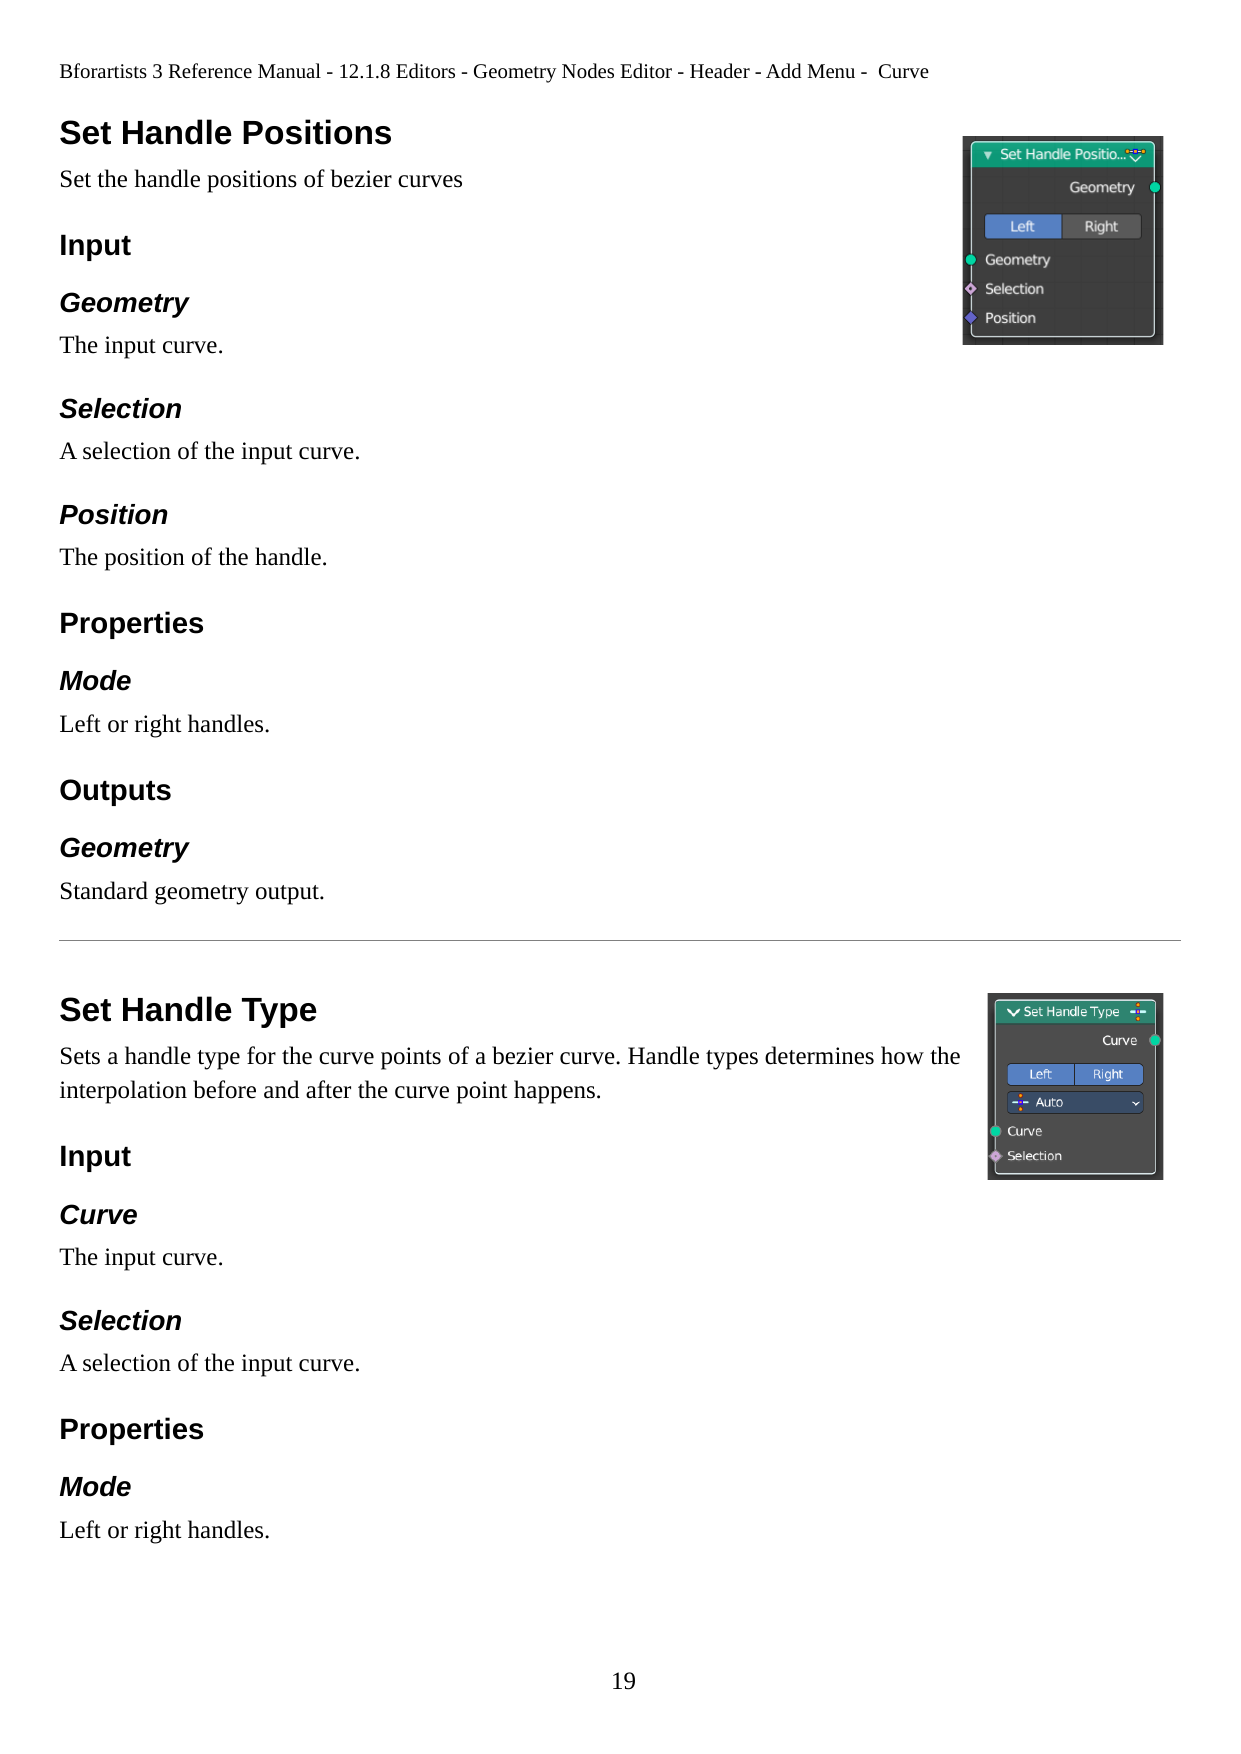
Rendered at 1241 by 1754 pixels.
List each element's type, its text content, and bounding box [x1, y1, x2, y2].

subtitle Input [59, 227, 962, 261]
text The input curve. [59, 1242, 1181, 1271]
subtitle Properties [59, 1412, 1181, 1446]
subtitle Selection [59, 392, 1181, 424]
picture [987, 993, 1164, 1180]
picture [962, 136, 1164, 345]
subtitle [1164, 227, 1181, 261]
subtitle Mode [59, 665, 1181, 697]
subtitle Mode [59, 1471, 1181, 1503]
subtitle Outputs [59, 773, 1181, 807]
subtitle Curve [59, 1198, 1181, 1230]
text Standard geometry output. [59, 876, 1181, 905]
text Left or right handles. [59, 1515, 1181, 1544]
subtitle Set Handle Positions [59, 113, 1181, 151]
text Left or right handles. [59, 709, 1181, 738]
subtitle Geometry [59, 832, 1181, 863]
text The input curve. [59, 331, 1181, 359]
subtitle Set Handle Type [59, 990, 1181, 1029]
subtitle Geometry [59, 286, 962, 318]
text Set the handle positions of bezier curves [59, 164, 962, 192]
text The position of the handle. [59, 542, 1181, 571]
text Sets a handle type for the curve points of a bezier curve. Handle types determines how the interpolation before and after the curve point happens. [59, 1041, 987, 1104]
subtitle Properties [59, 606, 1181, 640]
subtitle Selection [59, 1304, 1181, 1336]
subtitle [1164, 1139, 1181, 1173]
subtitle [1164, 286, 1181, 318]
text A selection of the input curve. [59, 436, 1181, 465]
text A selection of the input curve. [59, 1348, 1181, 1377]
subtitle Input [59, 1139, 987, 1173]
subtitle Position [59, 498, 1181, 530]
